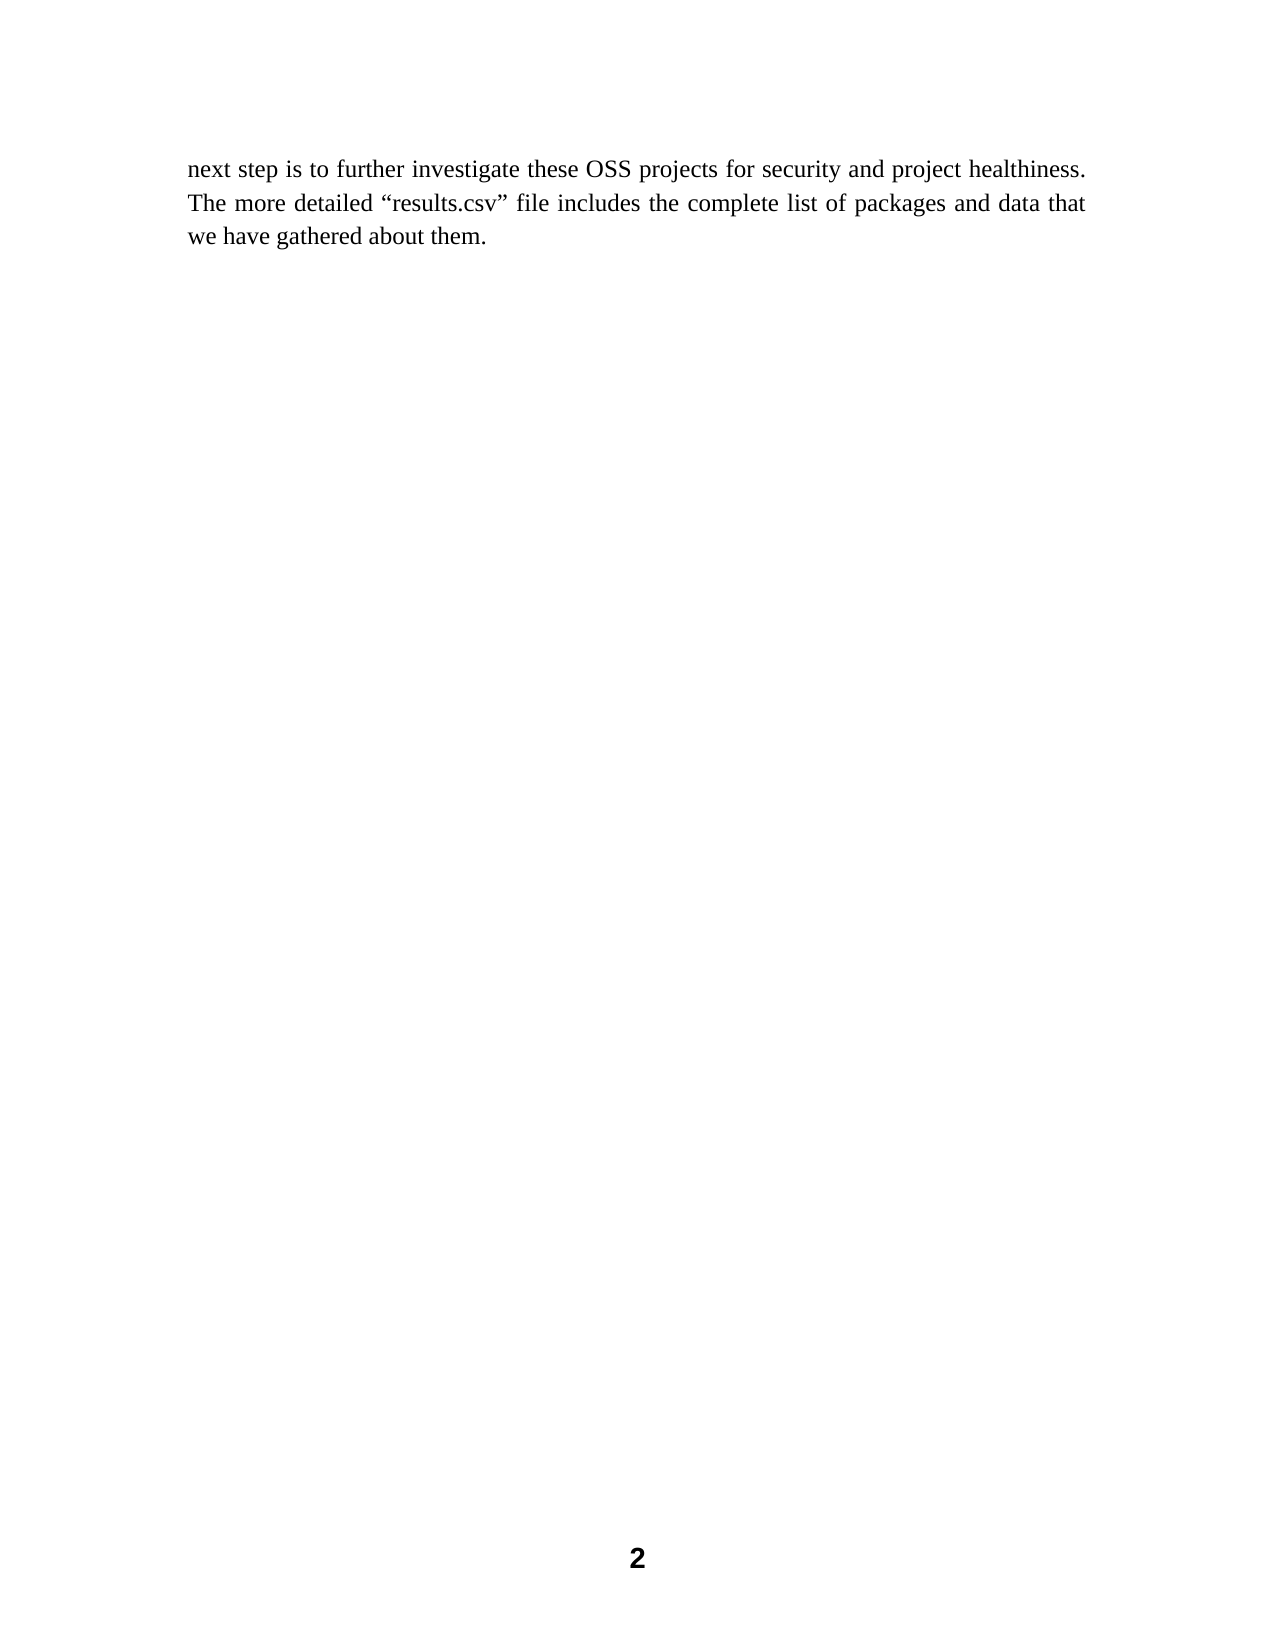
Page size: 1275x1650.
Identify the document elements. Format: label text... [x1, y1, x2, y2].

text next step is to further investigate these OSS projects for security and project healthiness. The more detailed “results.csv” file includes the complete list of packages and data that we have gathered about them. [187, 150, 1087, 250]
